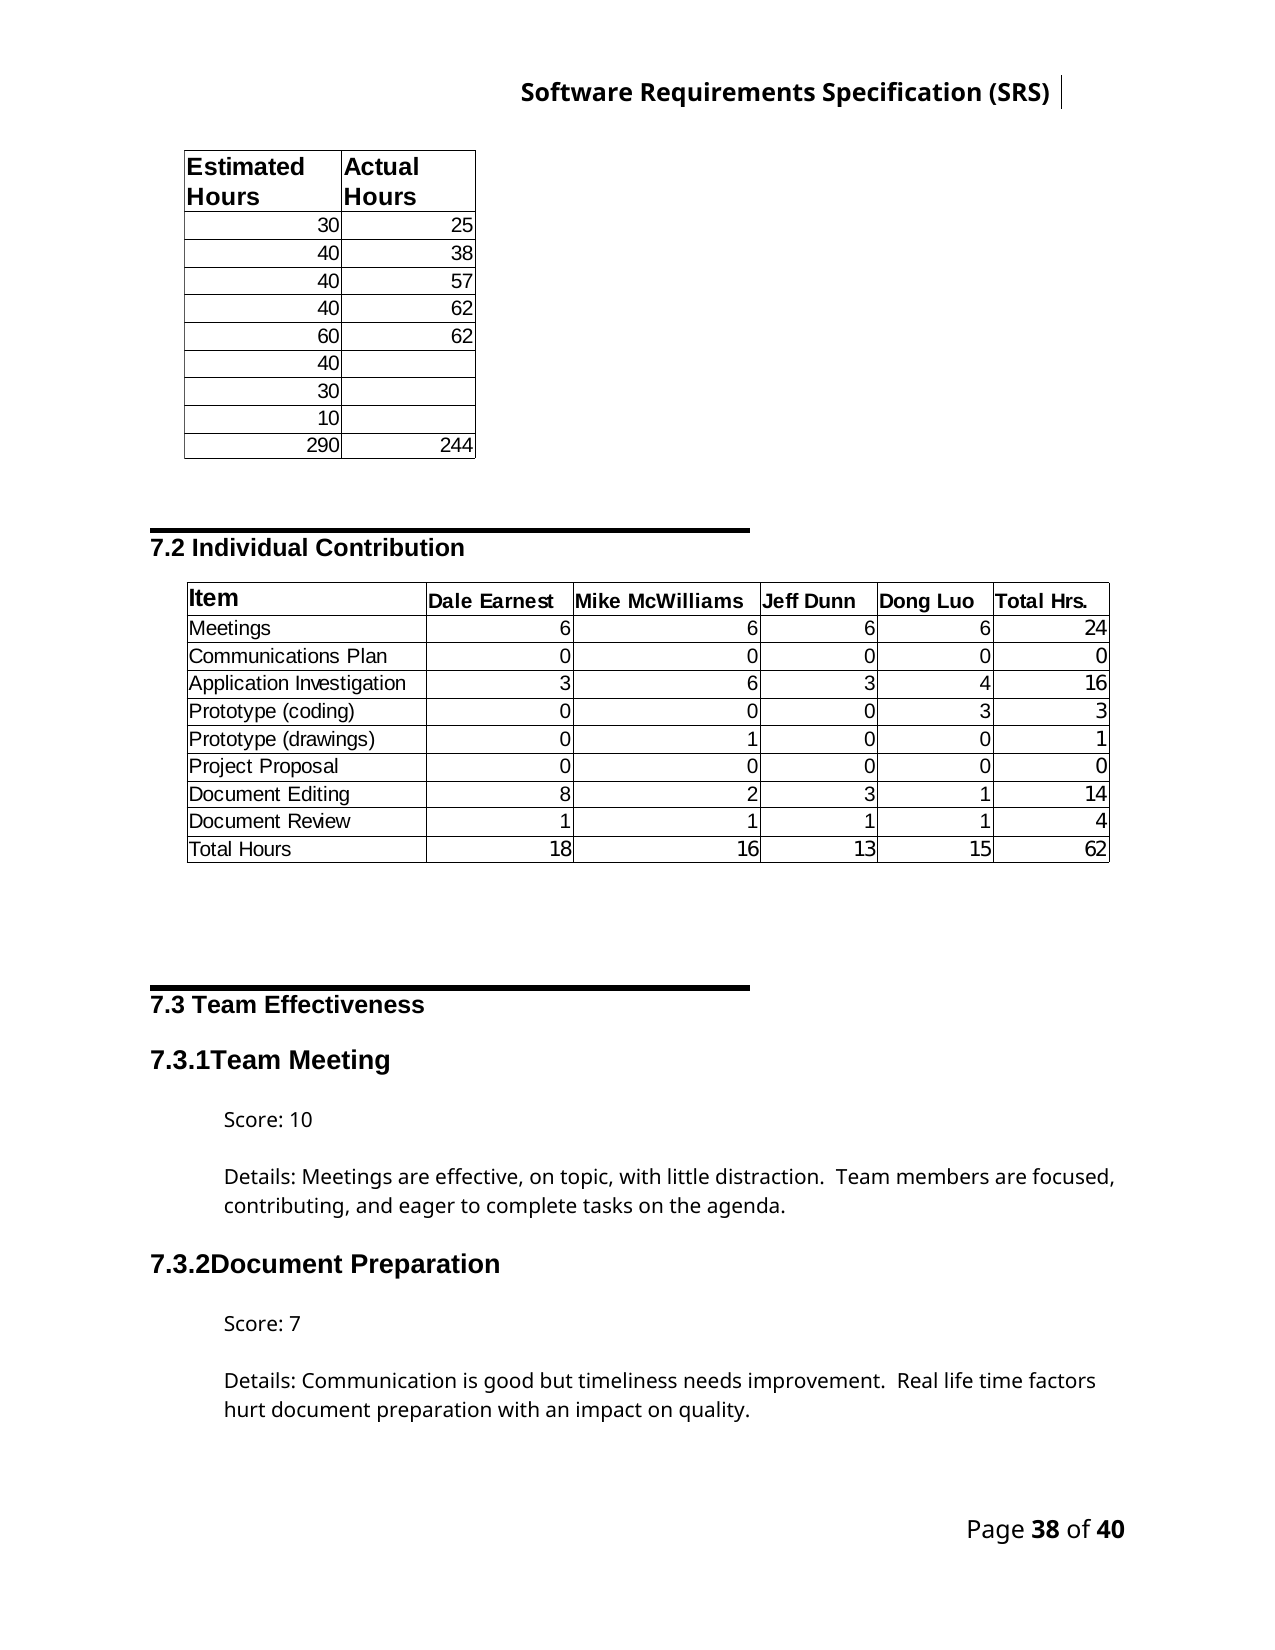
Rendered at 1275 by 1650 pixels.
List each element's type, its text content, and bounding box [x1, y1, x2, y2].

subtitle Document Preparation [150, 1248, 1125, 1279]
subtitle Team Meeting [150, 1044, 1125, 1076]
subtitle Team Effectiveness [150, 991, 750, 1019]
subtitle Individual Contribution [150, 533, 750, 562]
text Score: 7 [223, 1309, 1125, 1337]
text Details: Communication is good but timeliness needs improvement. Real life time factors hurt document preparation with an impact on quality. [223, 1366, 1125, 1423]
text Details: Meetings are effective, on topic, with little distraction. Team members are focused, contributing, and eager to complete tasks on the agenda. [223, 1162, 1125, 1219]
text Score: 10 [223, 1105, 1125, 1133]
